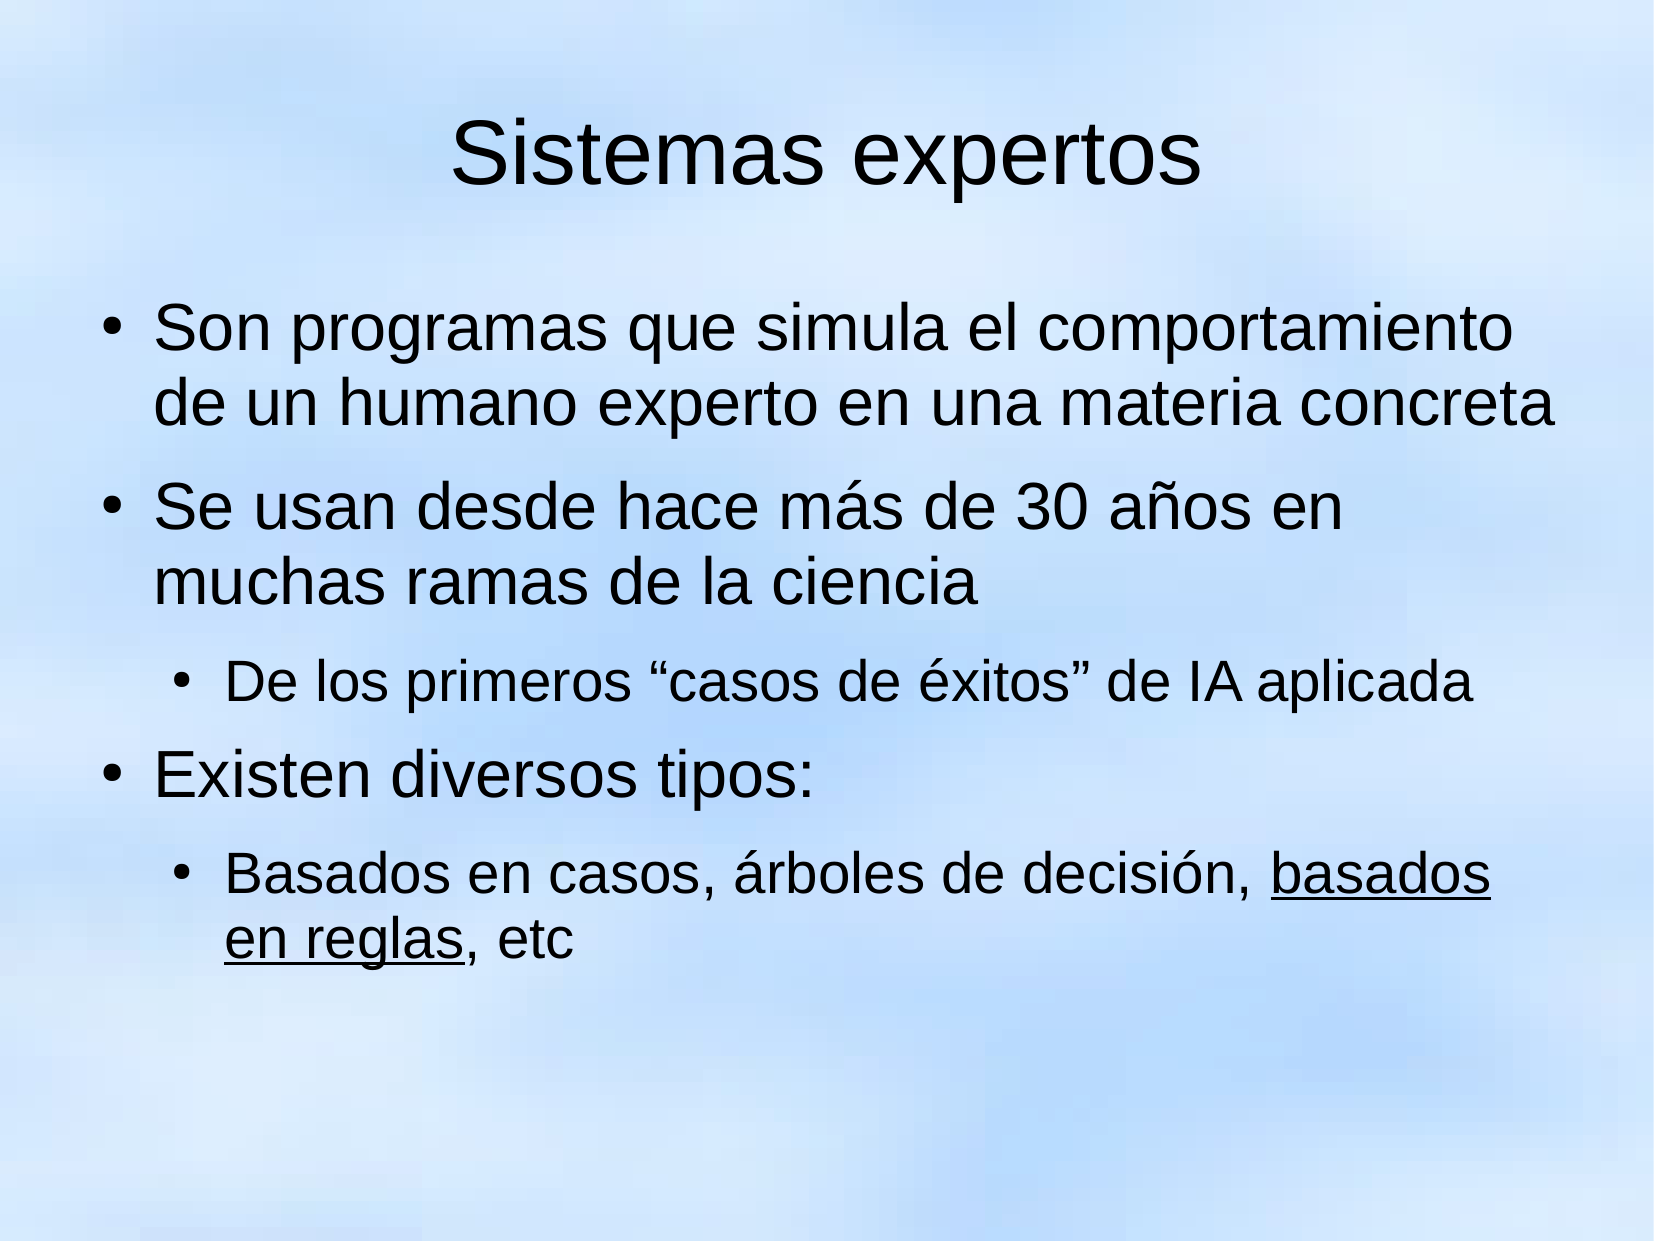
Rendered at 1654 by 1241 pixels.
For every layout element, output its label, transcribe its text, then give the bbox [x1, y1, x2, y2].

title Sistemas expertos [82, 49, 1571, 257]
picture [0, 0, 1654, 1241]
list Son programas que simula el comportamiento de un humano experto en una materia concreta Se usan desde hace más de 30 años en muchas ramas de la ciencia De los primeros “casos de éxitos” de IA aplicada Existen diversos tipos: Basados en casos, árboles de decisión, basados en reglas, etc [82, 290, 1571, 1109]
